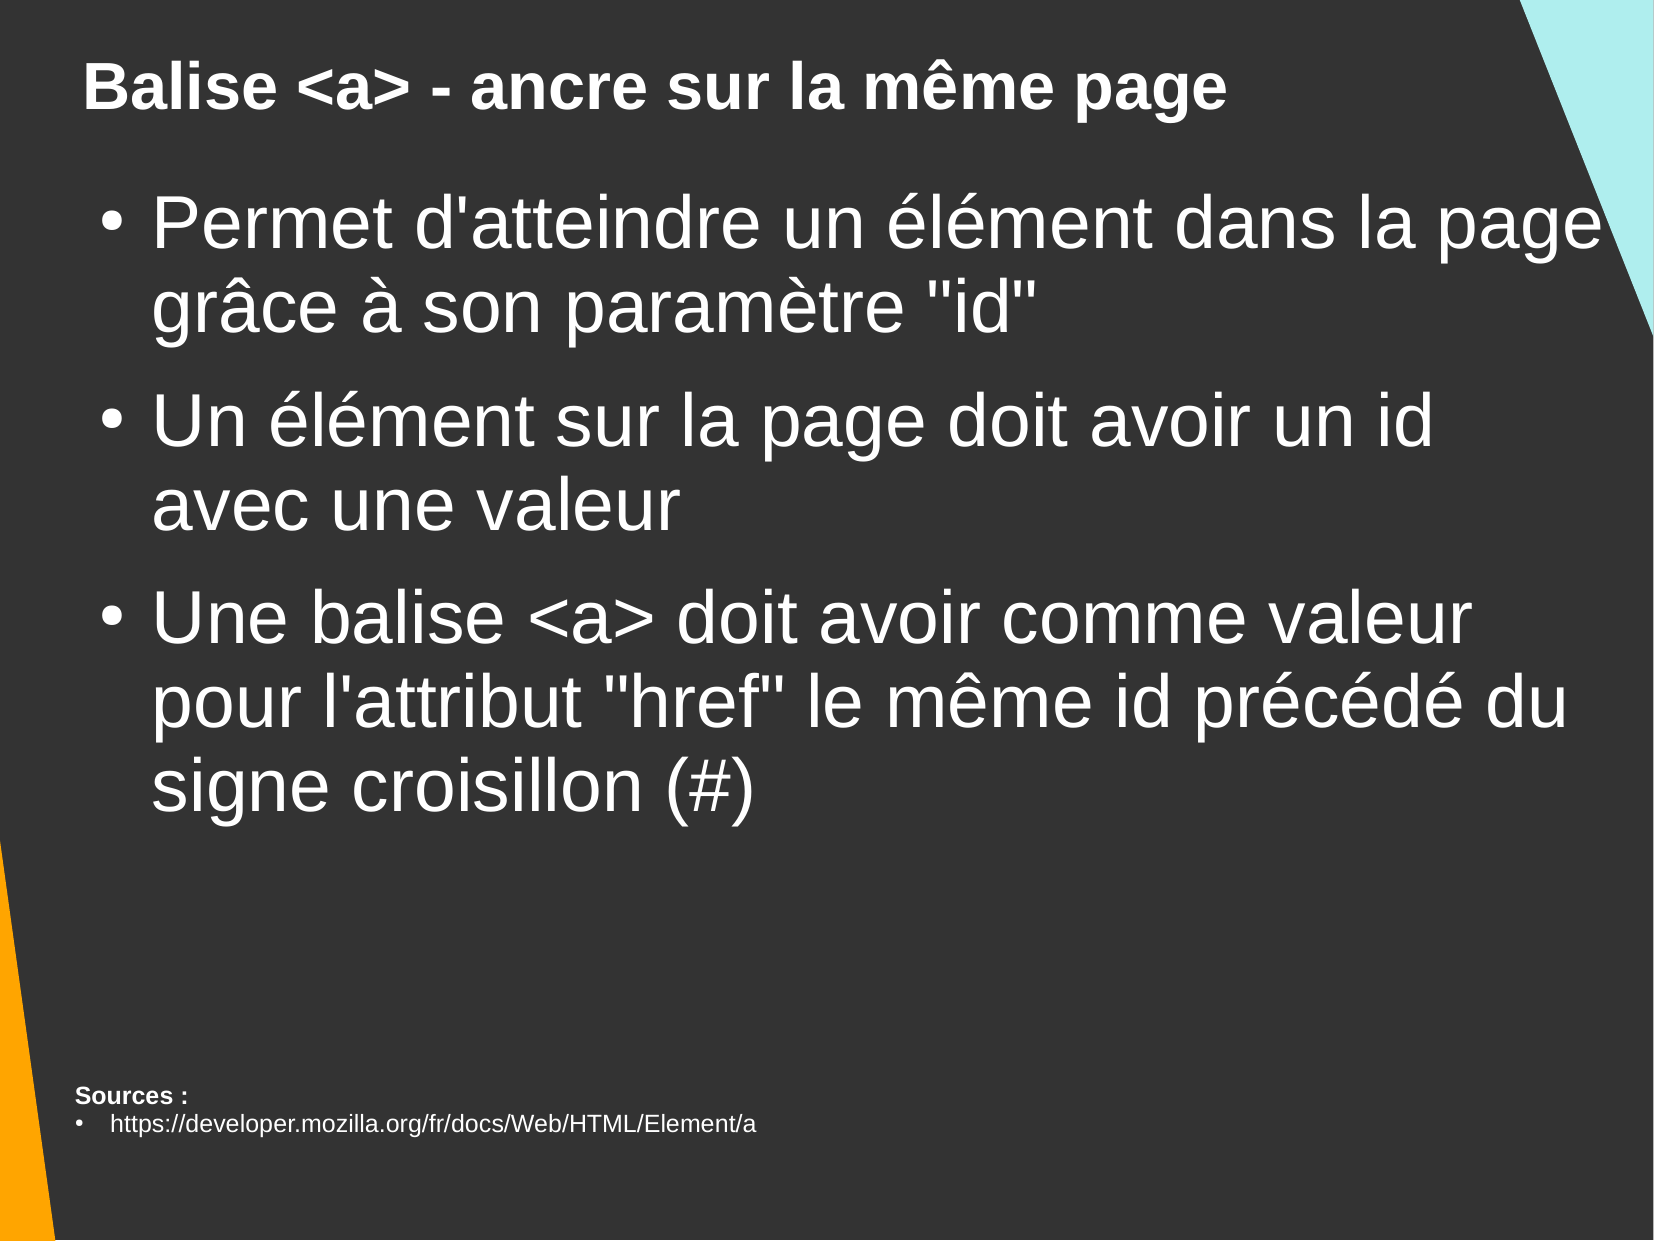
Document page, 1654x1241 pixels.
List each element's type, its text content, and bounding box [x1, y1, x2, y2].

list Permet d'atteindre un élément dans la page grâce à son paramètre "id" Un élément sur la page doit avoir un id avec une valeur Une balise <a> doit avoir comme valeur pour l'attribut "href" le même id précédé du signe croisillon (#) [80, 180, 1605, 863]
text_box [0, 840, 56, 1241]
text_box Sources : https://developer.mozilla.org/fr/docs/Web/HTML/Element/a [60, 1074, 1546, 1241]
text_box [1519, 0, 1654, 339]
title Balise <a> - ancre sur la même page [82, 49, 1571, 152]
